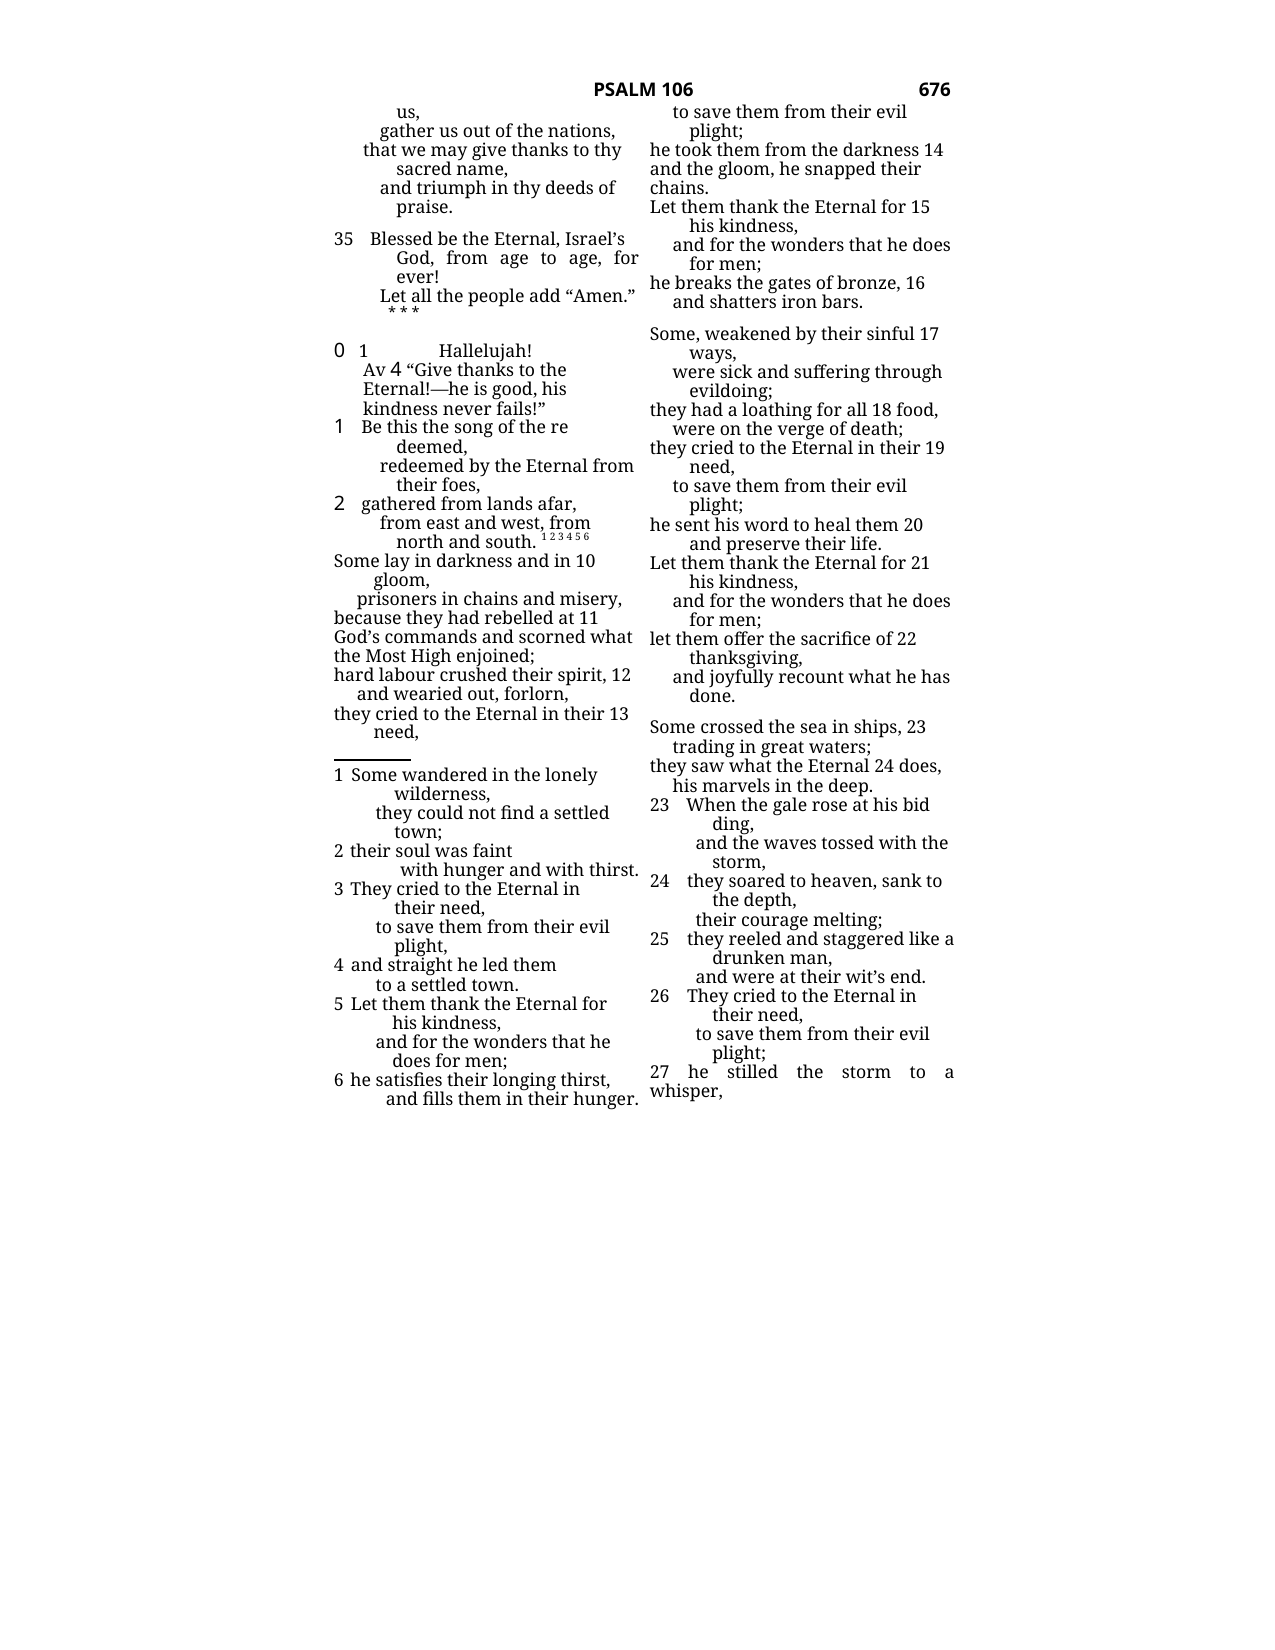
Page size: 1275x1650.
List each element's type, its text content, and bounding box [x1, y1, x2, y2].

text to save them from their evil plight; [672, 103, 955, 141]
text their courage melting; [695, 911, 955, 930]
text Let them thank the Eternal for 15 his kindness, [649, 198, 955, 236]
text and the waves tossed with the storm, [695, 834, 955, 873]
text They cried to the Eternal in [334, 880, 639, 899]
text they cried to the Eternal in their 13 need, [334, 705, 639, 743]
text with hunger and with thirst. [334, 861, 639, 880]
text were sick and suffering through evildoing; [672, 363, 955, 401]
text the depth, [712, 892, 955, 911]
text they saw what the Eternal 24 does, [649, 757, 955, 777]
text Let all the people add “Amen.” [379, 287, 639, 306]
text that we may give thanks to thy sacred name, [363, 141, 639, 179]
text Some wandered in the lonely [334, 766, 639, 785]
text Some crossed the sea in ships, 23 trading in great waters; [649, 718, 955, 757]
text and joyfully recount what he has done. [672, 668, 955, 706]
list Be this the song of the re­ [334, 419, 639, 438]
text gather us out of the na­tions, [379, 122, 639, 141]
text to save them from their evil plight; [695, 1025, 955, 1063]
text drunken man, [712, 949, 955, 968]
text Some lay in darkness and in 10 gloom, [334, 552, 639, 590]
text he took them from the darkness 14 and the gloom, he snapped their chains. [649, 141, 955, 198]
text and straight he led them [334, 957, 639, 976]
list 1 Hallelujah! [334, 342, 639, 362]
list Blessed be the Eternal, Israel’s [334, 230, 639, 249]
text and fills them in their hunger. [334, 1090, 639, 1109]
text their soul was faint [334, 842, 639, 861]
text deemed, [396, 438, 639, 457]
text redeemed by the Eternal from their foes, [379, 457, 639, 495]
text * * * [388, 306, 639, 321]
text us, [396, 103, 639, 122]
text let them offer the sacrifice of 22 thanksgiving, [649, 630, 955, 668]
text and for the wonders that he does for men; [375, 1033, 639, 1071]
text because they had rebelled at 11 God’s commands and scorned what the Most High enjoined; [334, 609, 639, 667]
text ding, [712, 815, 955, 834]
text they cried to the Eternal in their 19 need, [649, 439, 955, 478]
text to save them from their evil plight, [375, 918, 639, 957]
text Let them thank the Eternal for 21 his kindness, [649, 554, 955, 592]
text their need, [712, 1006, 955, 1025]
text and triumph in thy deeds of praise. [379, 179, 639, 217]
text and for the wonders that he does for men; [672, 592, 955, 630]
text prisoners in chains and mis­ery, [357, 590, 639, 609]
text he breaks the gates of bronze, 16 and shatters iron bars. [649, 274, 955, 313]
text Some, weakened by their sinful 17 ways, [649, 325, 955, 363]
text and for the wonders that he does for men; [672, 236, 955, 274]
text Let them thank the Eternal for [334, 995, 639, 1014]
list They cried to the Eternal in [649, 987, 955, 1006]
text they had a loathing for all 18 food, [649, 401, 955, 420]
list When the gale rose at his bid­ [649, 796, 955, 815]
text hard labour crushed their spirit, 12 and wearied out, forlorn, [334, 667, 639, 705]
text their need, [394, 899, 639, 918]
text he sent his word to heal them 20 and preserve their life. [649, 516, 955, 554]
text wilderness, [394, 785, 639, 804]
list he stilled the storm to a whisper, [649, 1063, 955, 1101]
text God, from age to age, for ever! [396, 249, 639, 287]
list they reeled and staggered like a [649, 930, 955, 949]
text Av 4 “Give thanks to the Eternal!—he is good, his kindness never fails!” [363, 362, 639, 419]
text and were at their wit’s end. [695, 968, 955, 987]
text from east and west, from north and south. [379, 514, 639, 552]
list they soared to heaven, sank to [649, 873, 955, 892]
text his kindness, [392, 1014, 639, 1033]
list gathered from lands afar, [334, 495, 639, 514]
text to save them from their evil plight; [672, 478, 955, 516]
text they could not find a settled town; [375, 804, 639, 842]
text to a settled town. [375, 976, 639, 995]
text were on the verge of death; [672, 420, 955, 439]
text his marvels in the deep. [672, 777, 955, 796]
text he satisfies their longing thirst, [334, 1071, 639, 1090]
